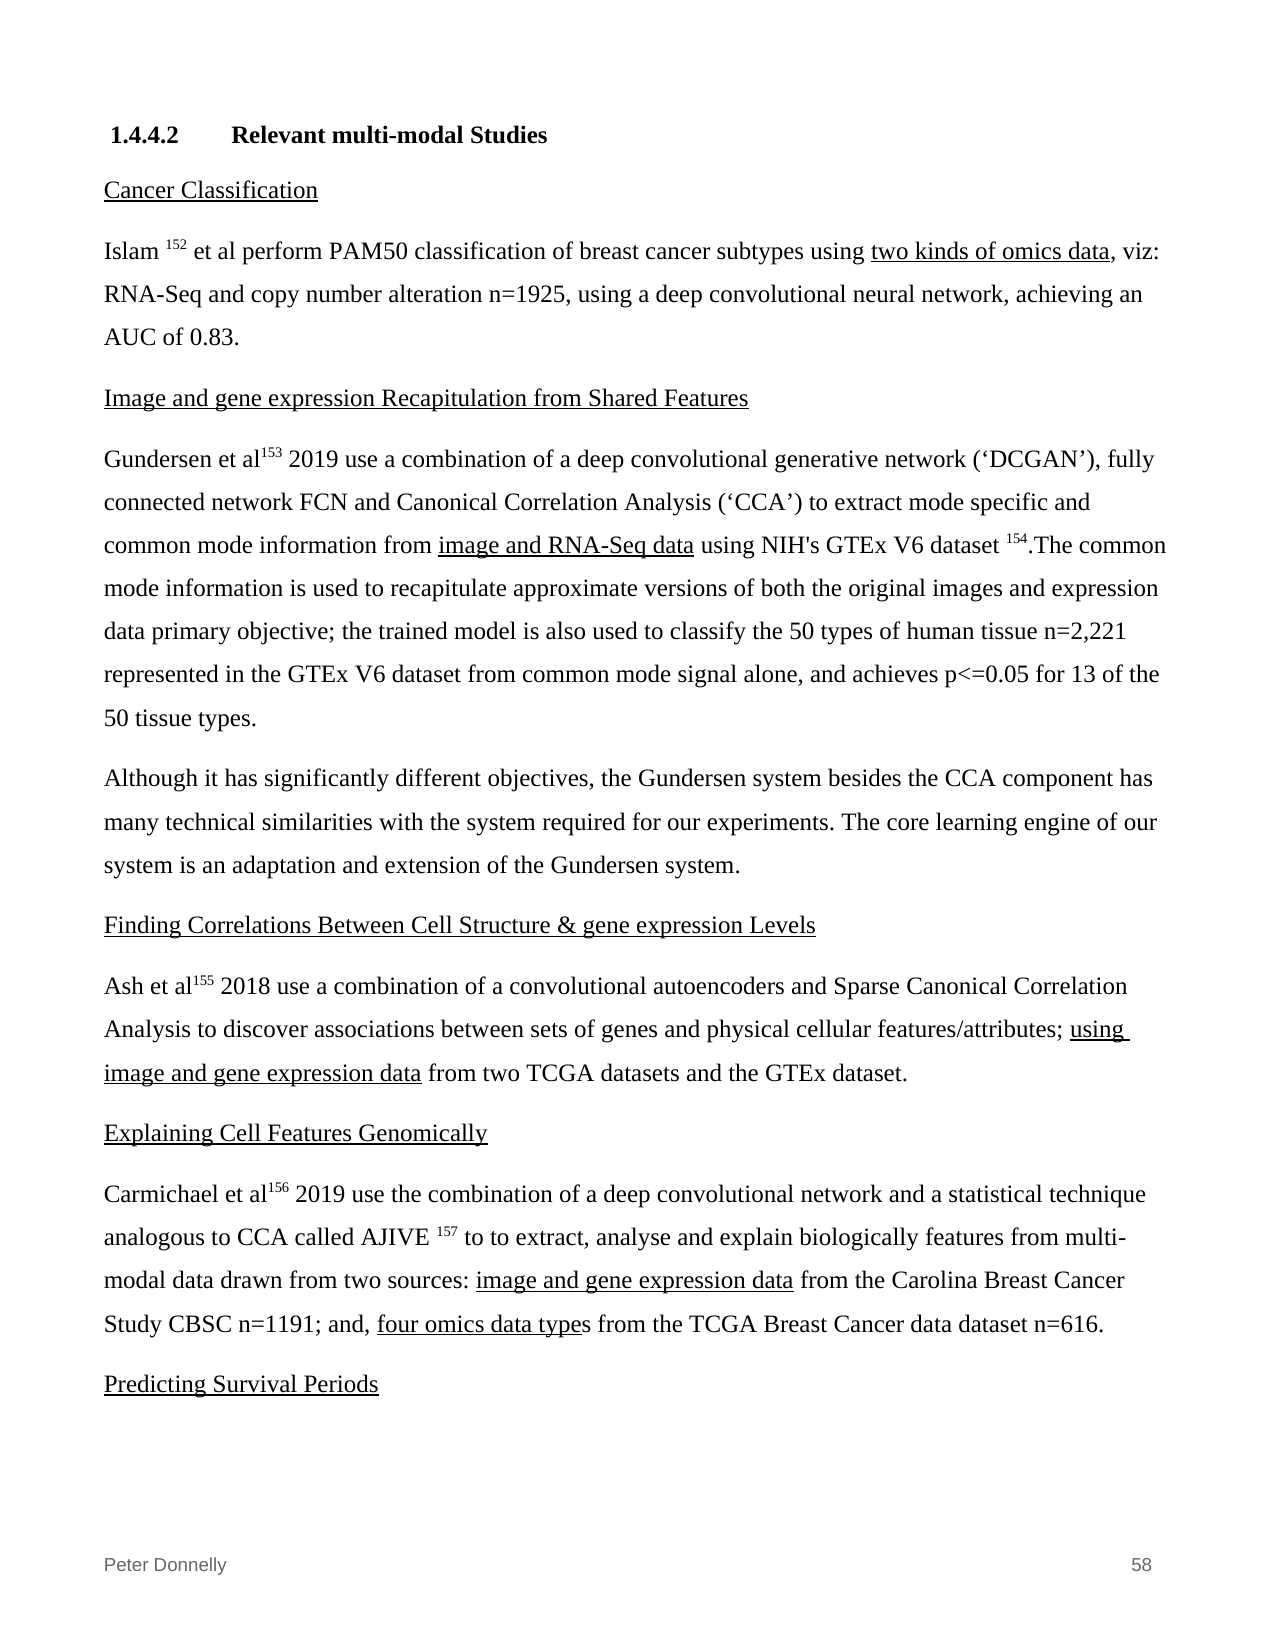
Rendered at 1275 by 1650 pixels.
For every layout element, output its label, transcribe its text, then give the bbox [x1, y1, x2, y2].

text Ash et al 2018 use a combination of a convolutional autoencoders and Sparse Canonical Correlation Analysis to discover associations between sets of genes and physical cellular features/attributes; using image and gene expression data from two TCGA datasets and the GTEx dataset. [103, 971, 1181, 1086]
text Image and gene expression Recapitulation from Shared Features [103, 383, 1181, 412]
subtitle Relevant multi-modal Studies [103, 120, 1181, 148]
text Cancer Classification [103, 175, 1181, 204]
text Finding Correlations Between Cell Structure & gene expression Levels [103, 911, 1181, 939]
text Gundersen et al 2019 use a combination of a deep convolutional generative network (‘DCGAN’), fully connected network FCN and Canonical Correlation Analysis (‘CCA’) to extract mode specific and common mode information from image and RNA-Seq data using NIH's GTEx V6 dataset .The common mode information is used to recapitulate approximate versions of both the original images and expression data primary objective; the trained model is also used to classify the 50 types of human tissue n=2,221 represented in the GTEx V6 dataset from common mode signal alone, and achieves p<=0.05 for 13 of the 50 tissue types. [103, 444, 1181, 731]
text Although it has significantly different objectives, the Gundersen system besides the CCA component has many technical similarities with the system required for our experiments. The core learning engine of our system is an adaptation and extension of the Gundersen system. [103, 763, 1181, 878]
text Islam et al perform PAM50 classification of breast cancer subtypes using two kinds of omics data, viz: RNA-Seq and copy number alteration n=1925, using a deep convolutional neural network, achieving an AUC of 0.83. [103, 236, 1181, 351]
text Predicting Survival Periods [103, 1369, 1181, 1398]
text Explaining Cell Features Genomically [103, 1118, 1181, 1147]
text Carmichael et al 2019 use the combination of a deep convolutional network and a statistical technique analogous to CCA called AJIVE to to extract, analyse and explain biologically features from multi-modal data drawn from two sources: image and gene expression data from the Carolina Breast Cancer Study CBSC n=1191; and, four omics data types from the TCGA Breast Cancer data dataset n=616. [103, 1179, 1181, 1337]
